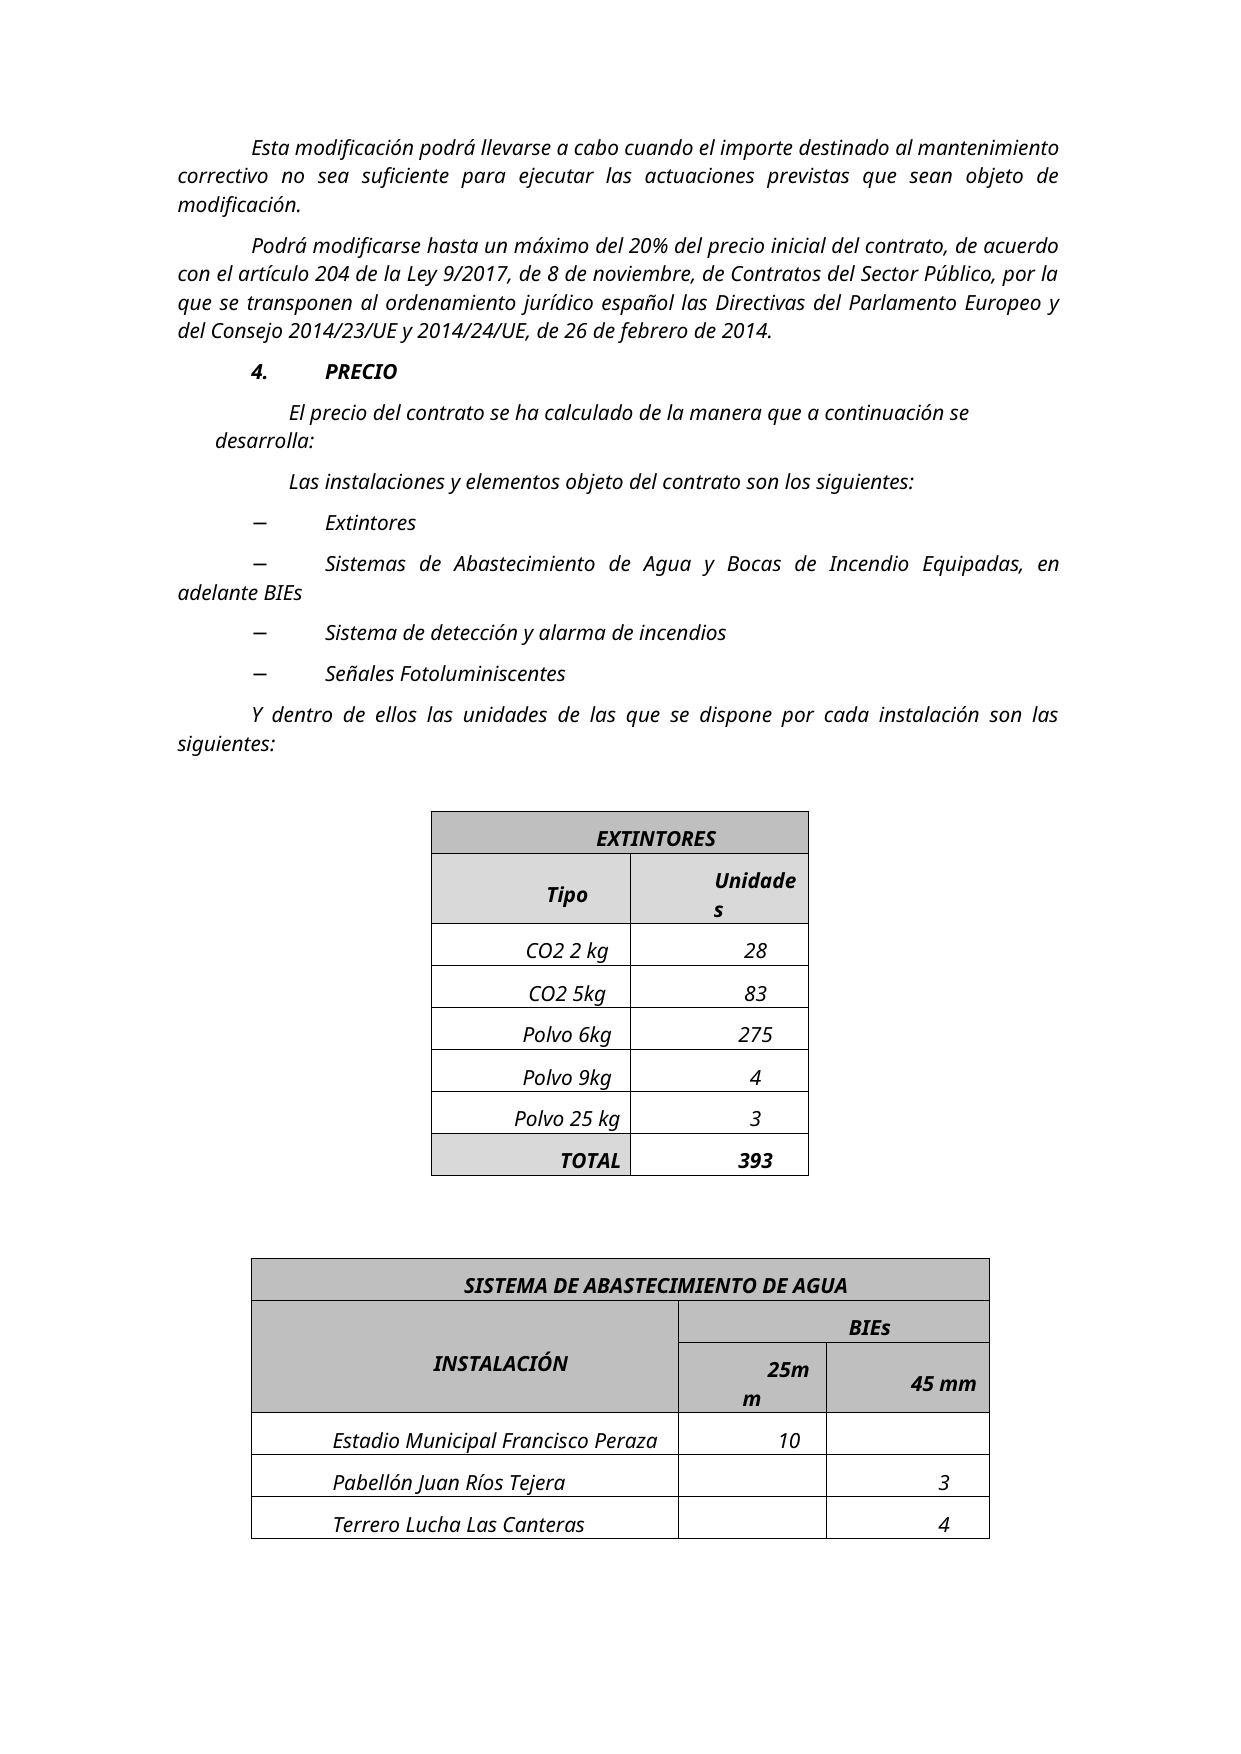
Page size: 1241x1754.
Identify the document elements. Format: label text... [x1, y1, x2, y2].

table_cell Polvo 6kg [432, 1008, 630, 1049]
table_cell 83 [631, 966, 808, 1007]
table_cell INSTALACIÓN [252, 1301, 678, 1412]
list Sistema de detección y alarma de incendios [177, 618, 1063, 647]
text Esta modificación podrá llevarse a cabo cuando el importe destinado al mantenimiento correctivo no sea suficiente para ejecutar las actuaciones previstas que sean objeto de modificación. [177, 133, 1063, 218]
table_cell 25mm [679, 1343, 826, 1412]
table_cell [827, 1413, 989, 1454]
table_header SISTEMA DE ABASTECIMIENTO DE AGUA [252, 1259, 989, 1300]
table_cell Terrero Lucha Las Canteras [252, 1497, 678, 1538]
list PRECIO [177, 357, 1063, 385]
table_cell 4 [827, 1497, 989, 1538]
table_cell Estadio Municipal Francisco Peraza [252, 1413, 678, 1454]
table_cell 10 [679, 1413, 826, 1454]
table_cell 4 [631, 1050, 808, 1091]
table_cell Polvo 25 kg [432, 1092, 630, 1133]
table_cell CO2 5kg [432, 966, 630, 1007]
table_cell 28 [631, 924, 808, 965]
table_cell CO2 2 kg [432, 924, 630, 965]
text El precio del contrato se ha calculado de la manera que a continuación se desarrolla: [215, 398, 1063, 455]
list Extintores [177, 508, 1063, 537]
table_header EXTINTORES [432, 812, 808, 853]
list Sistemas de Abastecimiento de Agua y Bocas de Incendio Equipadas, en adelante BIEs [177, 549, 1063, 606]
text Podrá modificarse hasta un máximo del 20% del precio inicial del contrato, de acuerdo con el artículo 204 de la Ley 9/2017, de 8 de noviembre, de Contratos del Sector Público, por la que se transponen al ordenamiento jurídico español las Directivas del Parlamento Europeo y del Consejo 2014/23/UE y 2014/24/UE, de 26 de febrero de 2014. [177, 231, 1063, 344]
table_cell Pabellón Juan Ríos Tejera [252, 1455, 678, 1496]
table_cell Tipo [432, 854, 630, 923]
table_cell 45 mm [827, 1343, 989, 1412]
table_cell TOTAL [432, 1134, 630, 1175]
table_cell [679, 1497, 826, 1538]
table_cell BIEs [679, 1301, 989, 1342]
table_cell [679, 1455, 826, 1496]
table_cell Unidades [631, 854, 808, 923]
table_cell 3 [827, 1455, 989, 1496]
table_cell 393 [631, 1134, 808, 1175]
table_cell 3 [631, 1092, 808, 1133]
text Las instalaciones y elementos objeto del contrato son los siguientes: [215, 467, 1063, 496]
table_cell 275 [631, 1008, 808, 1049]
text Y dentro de ellos las unidades de las que se dispone por cada instalación son las siguientes: [177, 700, 1063, 757]
table_cell Polvo 9kg [432, 1050, 630, 1091]
list Señales Fotoluminiscentes [177, 659, 1063, 688]
